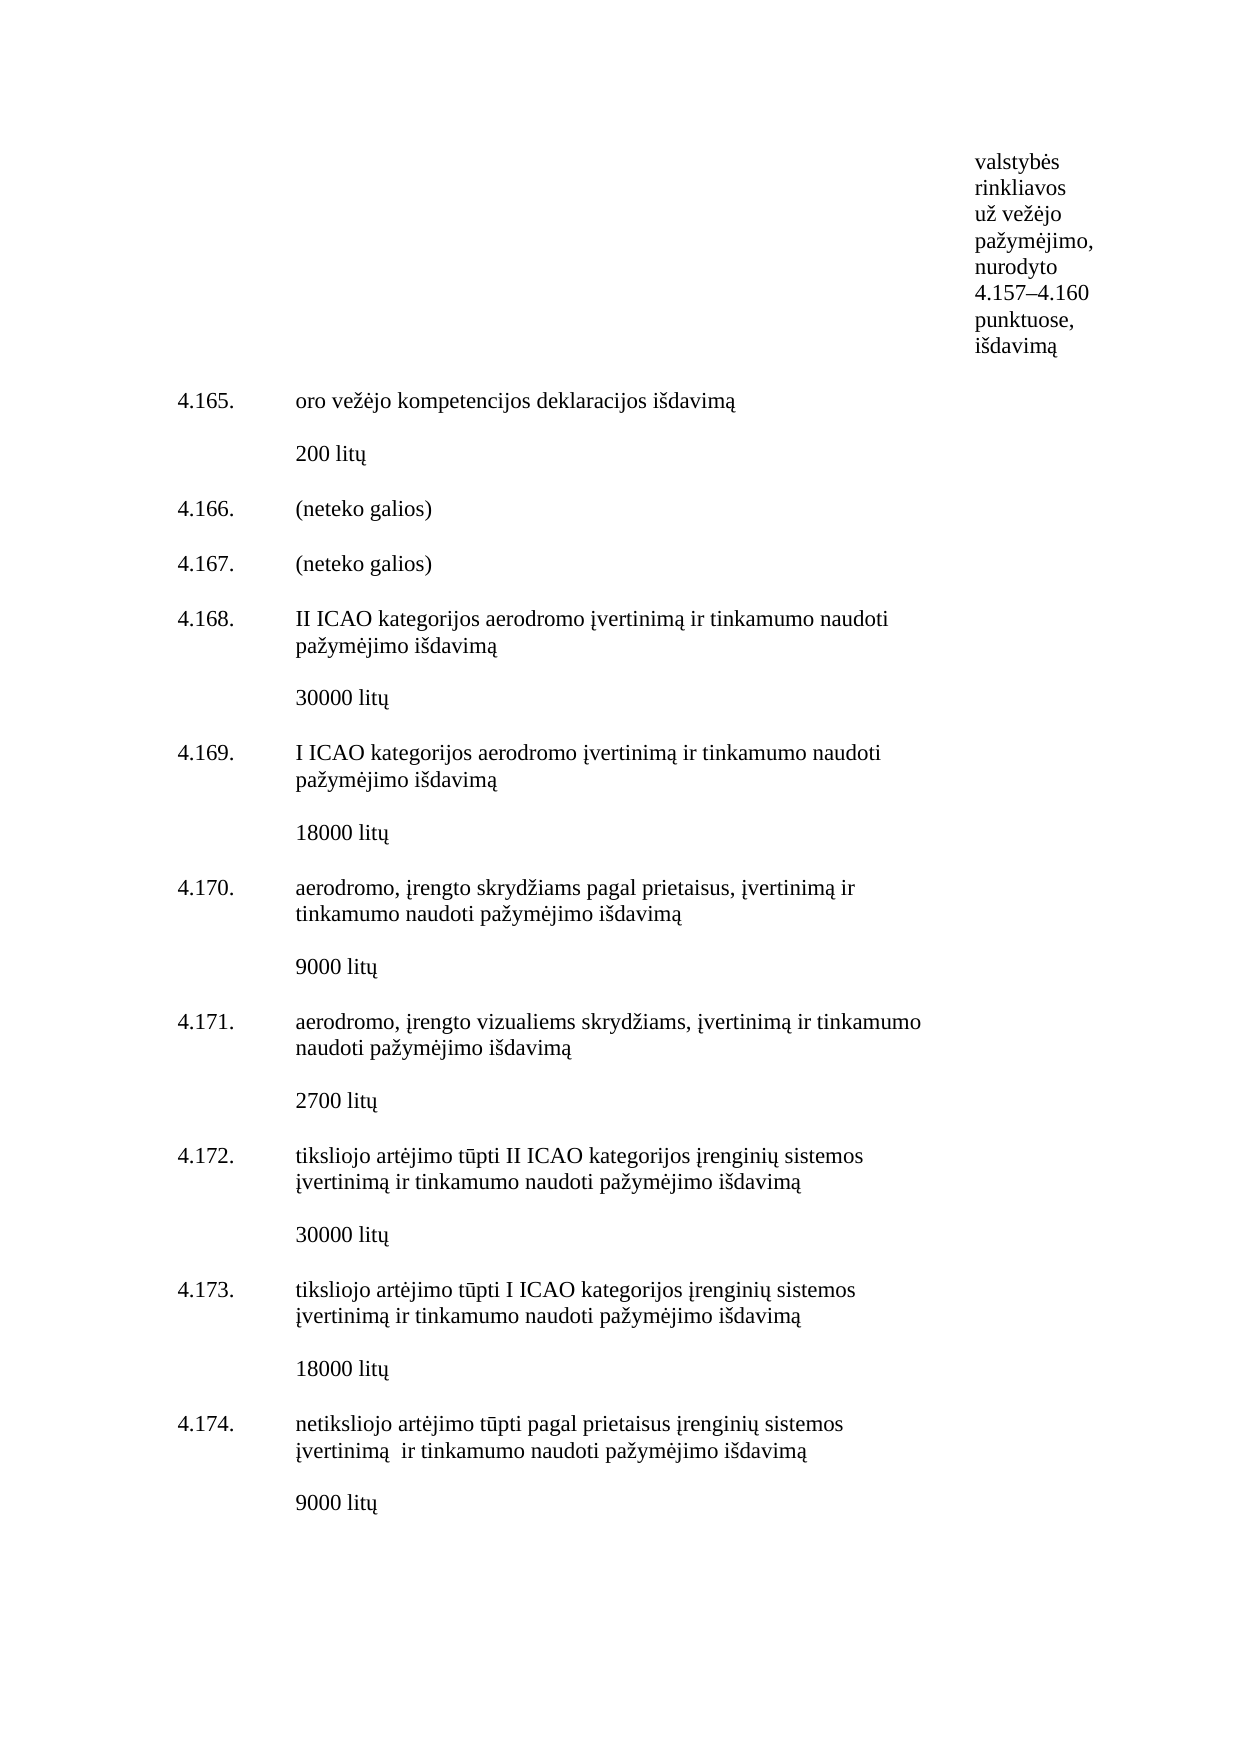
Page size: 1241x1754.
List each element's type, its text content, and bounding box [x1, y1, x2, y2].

text pažymėjimo išdavimą 30000 litų [177, 632, 930, 711]
text valstybės rinkliavos [974, 148, 1122, 200]
text 4.170. aerodromo, įrengto skrydžiams pagal prietaisus, įvertinimą ir [177, 874, 930, 900]
text įvertinimą ir tinkamumo naudoti pažymėjimo išdavimą 18000 litų [177, 1302, 930, 1382]
text už vežėjo pažymėjimo, [974, 200, 1122, 253]
text naudoti pažymėjimo išdavimą 2700 litų [177, 1034, 930, 1113]
text 4.171. aerodromo, įrengto vizualiems skrydžiams, įvertinimą ir tinkamumo [177, 1008, 930, 1034]
text pažymėjimo išdavimą 18000 litų [177, 766, 930, 845]
text 4.174. netiksliojo artėjimo tūpti pagal prietaisus įrenginių sistemos [177, 1410, 930, 1437]
text įvertinimą ir tinkamumo naudoti pažymėjimo išdavimą 30000 litų [177, 1168, 930, 1247]
text nurodyto 4.157–4.160 [974, 253, 1122, 306]
text 4.166. (neteko galios) [177, 495, 930, 521]
text 4.165. oro vežėjo kompetencijos deklaracijos išdavimą 200 litų [177, 387, 930, 466]
text 4.173. tiksliojo artėjimo tūpti I ICAO kategorijos įrenginių sistemos [177, 1276, 930, 1302]
text 4.168. II ICAO kategorijos aerodromo įvertinimą ir tinkamumo naudoti [177, 605, 930, 632]
text punktuose, išdavimą [974, 306, 1122, 358]
text įvertinimą ir tinkamumo naudoti pažymėjimo išdavimą 9000 litų [177, 1437, 930, 1516]
text 4.172. tiksliojo artėjimo tūpti II ICAO kategorijos įrenginių sistemos [177, 1142, 930, 1168]
text 4.167. (neteko galios) [177, 550, 930, 577]
text 4.169. I ICAO kategorijos aerodromo įvertinimą ir tinkamumo naudoti [177, 739, 930, 766]
text tinkamumo naudoti pažymėjimo išdavimą 9000 litų [177, 900, 930, 979]
